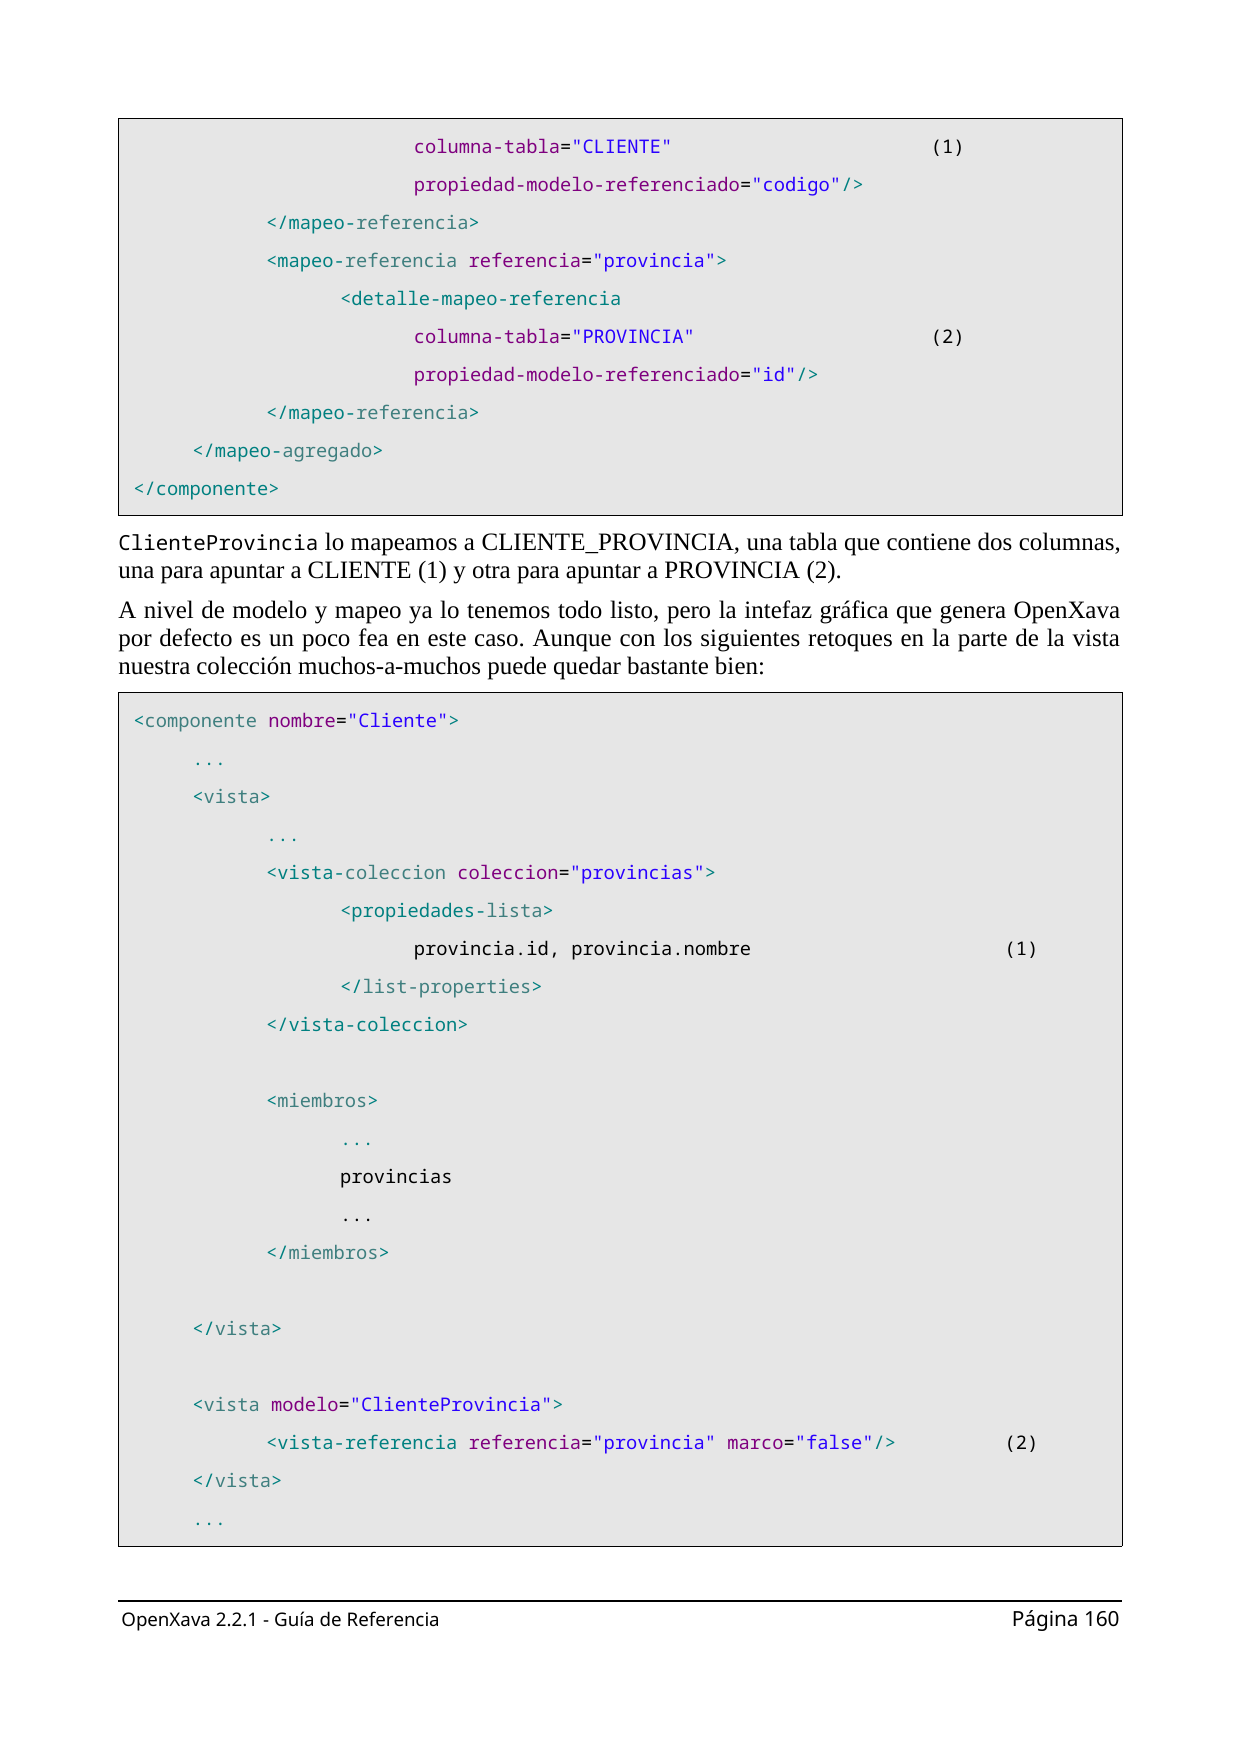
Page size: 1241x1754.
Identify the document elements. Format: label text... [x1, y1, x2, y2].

text ... [119, 806, 1122, 844]
text <propiedades-lista> [119, 882, 1122, 920]
text <vista modelo="ClienteProvincia"> [119, 1377, 1122, 1414]
text </componente> [119, 460, 1122, 515]
text </mapeo-referencia> [119, 194, 1122, 232]
text propiedad-modelo-referenciado="id"/> [119, 346, 1122, 384]
text </vista> [119, 1301, 1122, 1338]
text <mapeo-referencia referencia="provincia"> [119, 232, 1122, 270]
text <vista-referencia referencia="provincia" marco="false"/> (2) [119, 1414, 1122, 1453]
text </miembros> [119, 1224, 1122, 1262]
text provincias [119, 1148, 1122, 1186]
text </mapeo-agregado> [119, 422, 1122, 460]
text </mapeo-referencia> [119, 384, 1122, 422]
text ... [119, 730, 1122, 768]
text <detalle-mapeo-referencia [119, 270, 1122, 308]
text <componente nombre="Cliente"> [119, 693, 1122, 730]
text columna-tabla="PROVINCIA" (2) [119, 308, 1122, 346]
text propiedad-modelo-referenciado="codigo"/> [119, 156, 1122, 194]
text provincia.id, provincia.nombre (1) [119, 920, 1122, 958]
text </list-properties> [119, 958, 1122, 996]
text ... [119, 1110, 1122, 1148]
text ... [119, 1491, 1122, 1546]
text </vista> [119, 1453, 1122, 1491]
text A nivel de modelo y mapeo ya lo tenemos todo listo, pero la intefaz gráfica que genera OpenXava por defecto es un poco fea en este caso. Aunque con los siguientes retoques en la parte de la vista nuestra colección muchos-a-muchos puede quedar bastante bien: [118, 597, 1122, 680]
text columna-tabla="CLIENTE" (1) [119, 119, 1122, 156]
text </vista-coleccion> [119, 996, 1122, 1034]
text ... [119, 1186, 1122, 1224]
text <miembros> [119, 1072, 1122, 1110]
text <vista> [119, 768, 1122, 806]
text <vista-coleccion coleccion="provincias"> [119, 844, 1122, 882]
text ClienteProvincia lo mapeamos a CLIENTE_PROVINCIA, una tabla que contiene dos columnas, una para apuntar a CLIENTE (1) y otra para apuntar a PROVINCIA (2). [118, 528, 1122, 584]
